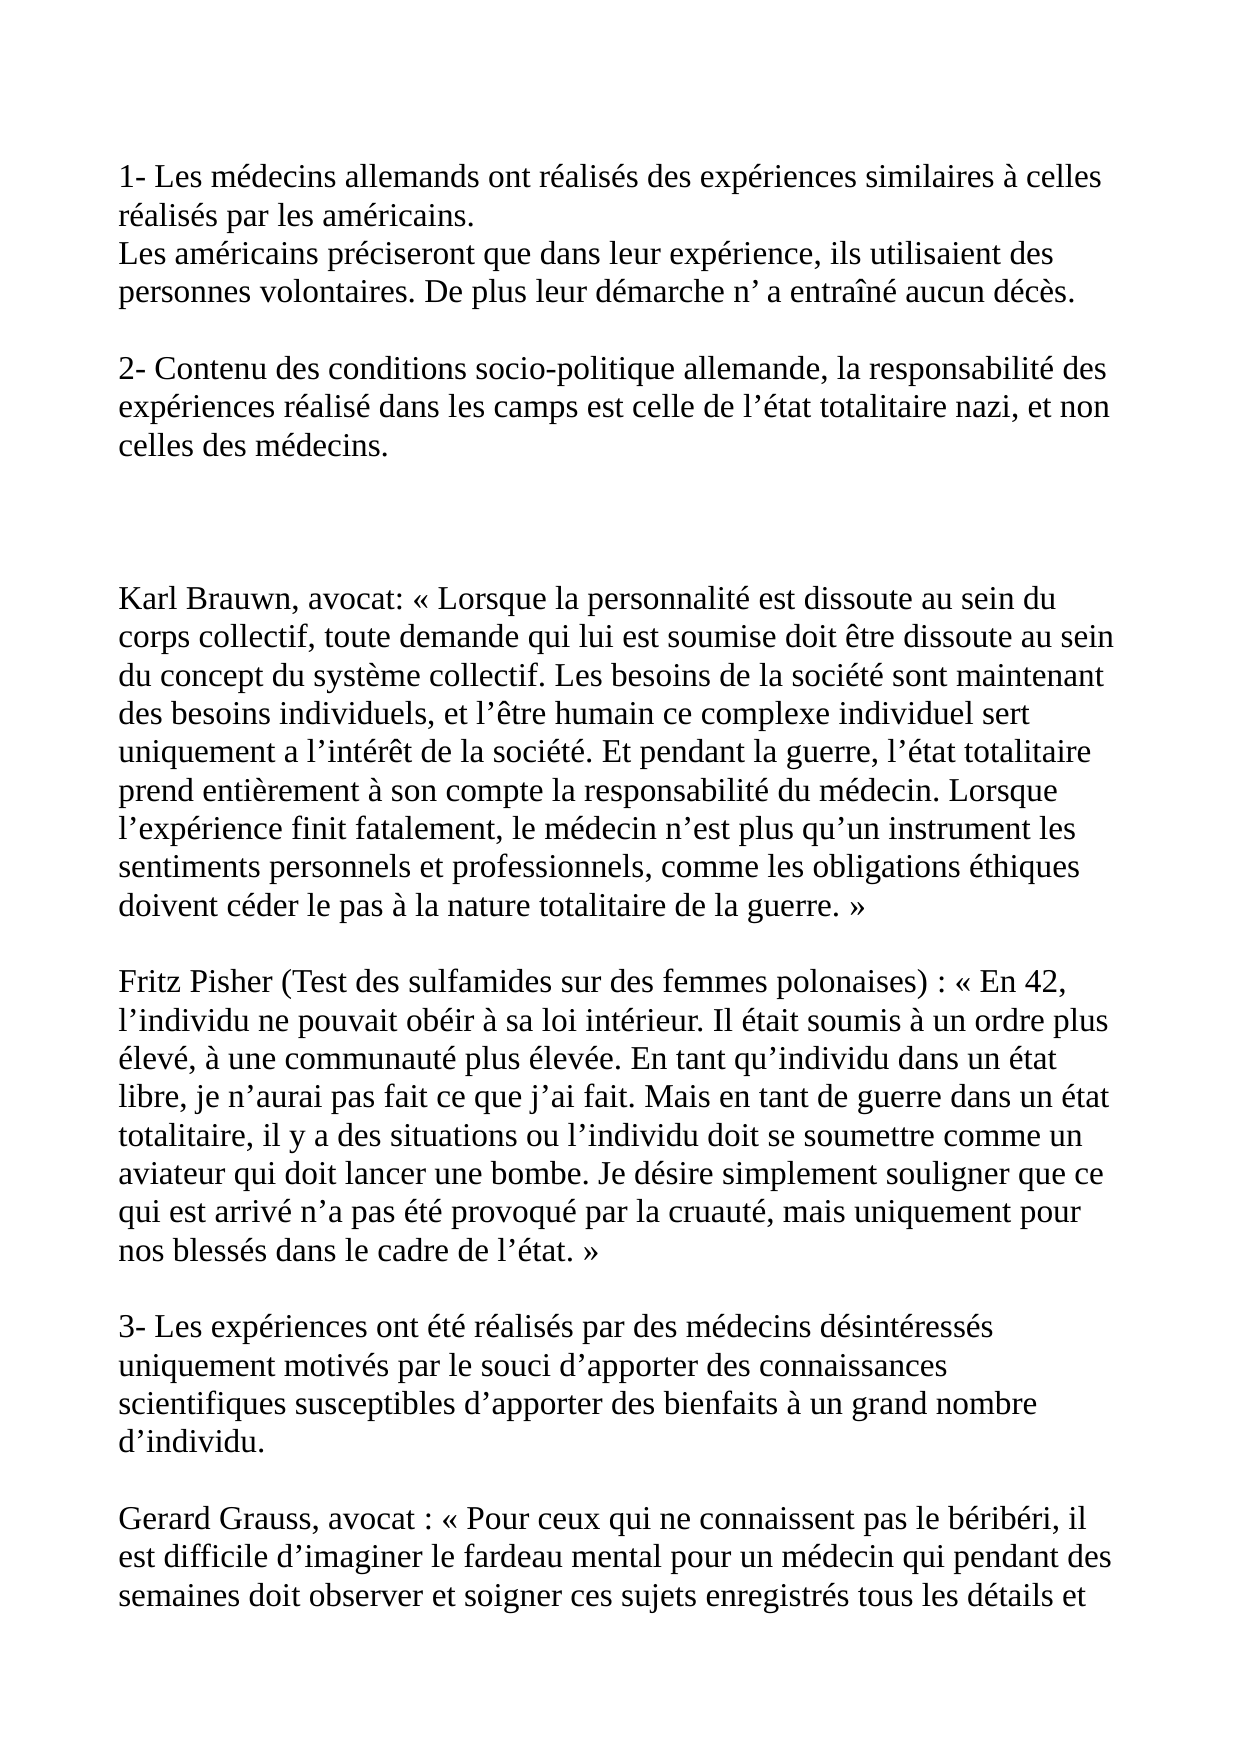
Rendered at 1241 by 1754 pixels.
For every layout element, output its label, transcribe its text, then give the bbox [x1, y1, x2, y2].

text 1- Les médecins allemands ont réalisés des expériences similaires à celles réalisés par les américains. [118, 156, 1122, 233]
text 2- Contenu des conditions socio-politique allemande, la responsabilité des expériences réalisé dans les camps est celle de l’état totalitaire nazi, et non celles des médecins. [118, 348, 1122, 463]
text Les américains préciseront que dans leur expérience, ils utilisaient des personnes volontaires. De plus leur démarche n’ a entraîné aucun décès. [118, 233, 1122, 310]
text Fritz Pisher (Test des sulfamides sur des femmes polonaises) : « En 42, l’individu ne pouvait obéir à sa loi intérieur. Il était soumis à un ordre plus élevé, à une communauté plus élevée. En tant qu’individu dans un état libre, je n’aurai pas fait ce que j’ai fait. Mais en tant de guerre dans un état totalitaire, il y a des situations ou l’individu doit se soumettre comme un aviateur qui doit lancer une bombe. Je désire simplement souligner que ce qui est arrivé n’a pas été provoqué par la cruauté, mais uniquement pour nos blessés dans le cadre de l’état. » [118, 961, 1122, 1268]
text Gerard Grauss, avocat : « Pour ceux qui ne connaissent pas le béribéri, il est difficile d’imaginer le fardeau mental pour un médecin qui pendant des semaines doit observer et soigner ces sujets enregistrés tous les détails et [118, 1498, 1122, 1613]
text Karl Brauwn, avocat: « Lorsque la personnalité est dissoute au sein du corps collectif, toute demande qui lui est soumise doit être dissoute au sein du concept du système collectif. Les besoins de la société sont maintenant des besoins individuels, et l’être humain ce complexe individuel sert uniquement a l’intérêt de la société. Et pendant la guerre, l’état totalitaire prend entièrement à son compte la responsabilité du médecin. Lorsque l’expérience finit fatalement, le médecin n’est plus qu’un instrument les sentiments personnels et professionnels, comme les obligations éthiques doivent céder le pas à la nature totalitaire de la guerre. » [118, 578, 1122, 923]
text 3- Les expériences ont été réalisés par des médecins désintéressés uniquement motivés par le souci d’apporter des connaissances scientifiques susceptibles d’apporter des bienfaits à un grand nombre d’individu. [118, 1306, 1122, 1460]
